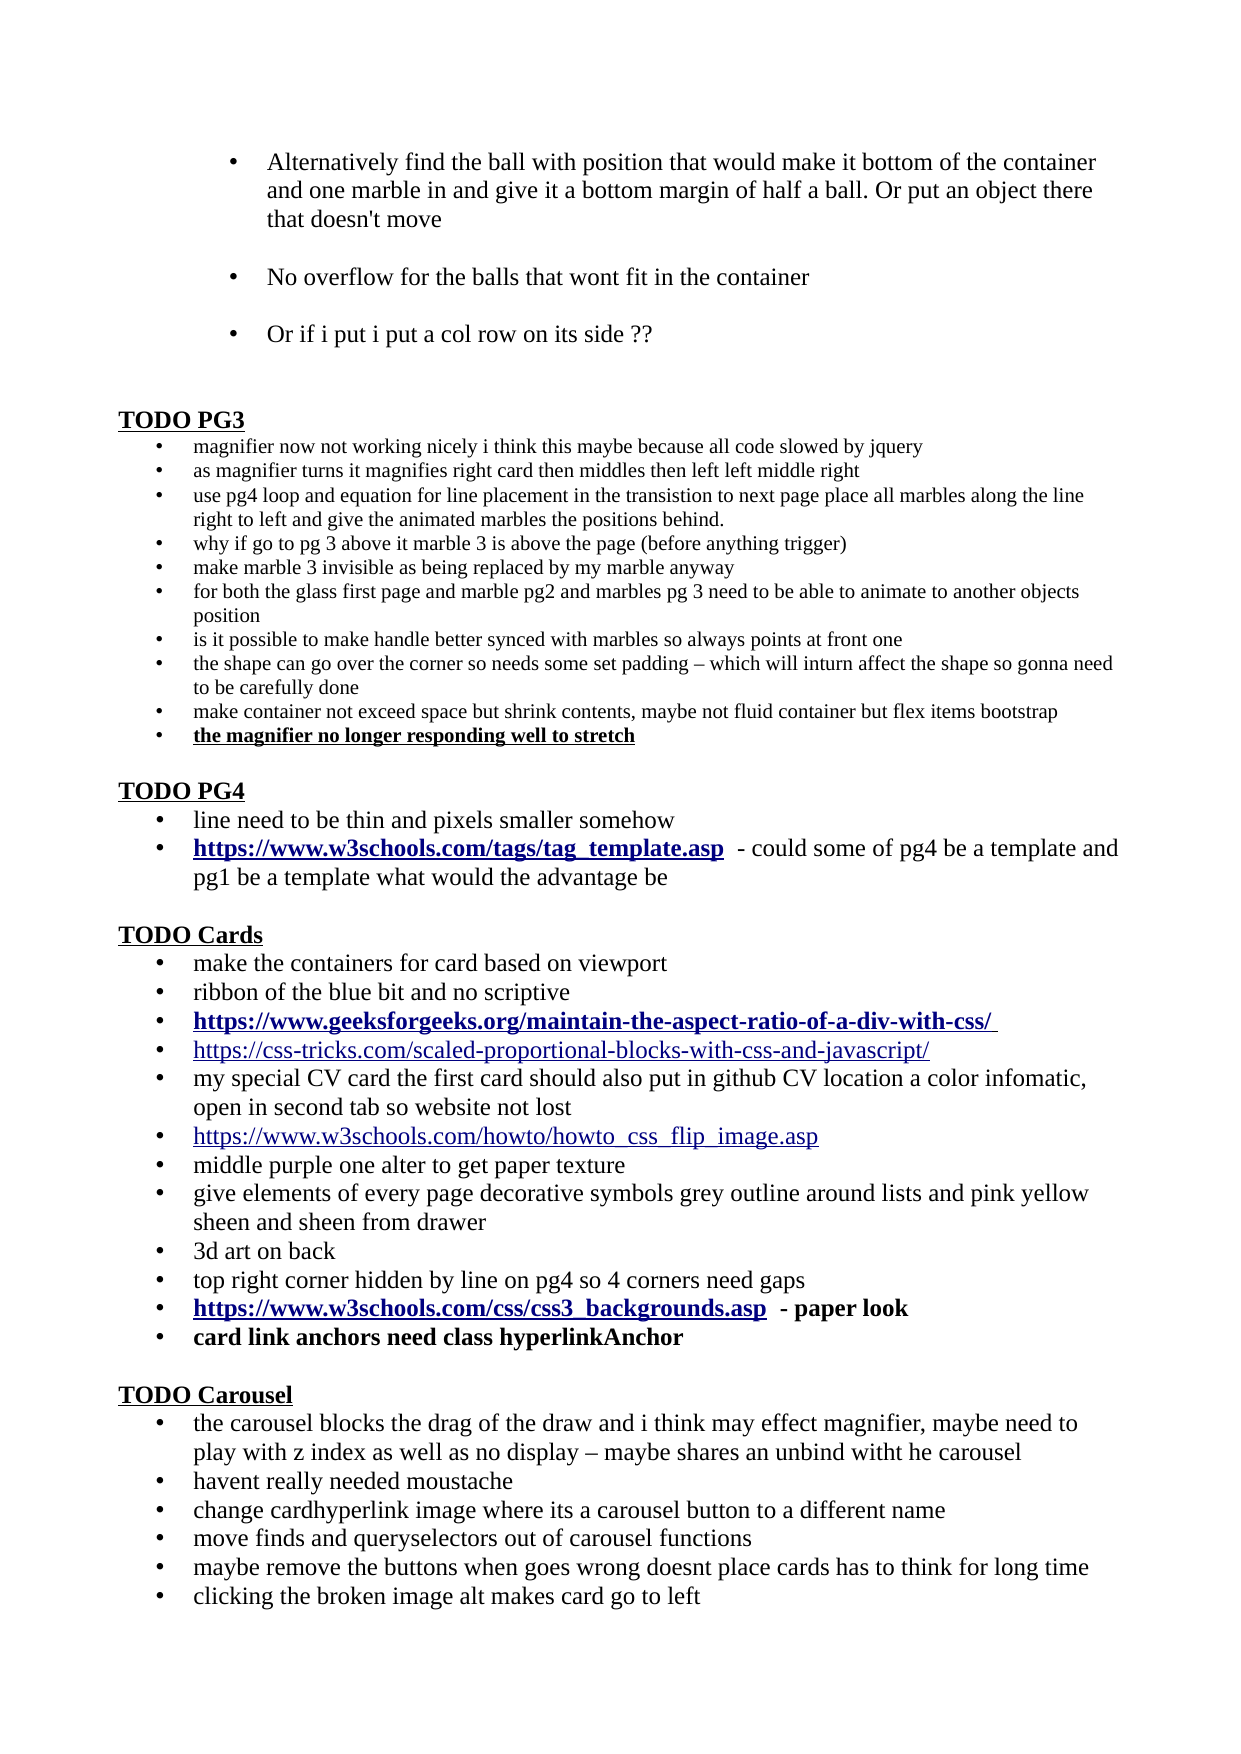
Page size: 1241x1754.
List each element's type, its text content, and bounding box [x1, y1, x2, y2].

list is it possible to make handle better synced with marbles so always points at front one [156, 627, 1122, 651]
list https://www.geeksforgeeks.org/maintain-the-aspect-ratio-of-a-div-with-css/ [156, 1006, 1122, 1035]
list maybe remove the buttons when goes wrong doesnt place cards has to think for long time [156, 1552, 1122, 1581]
list my special CV card the first card should also put in github CV location a color infomatic, open in second tab so website not lost [156, 1063, 1122, 1121]
list 3d art on back [156, 1236, 1122, 1265]
text TODO PG4 [118, 776, 1122, 805]
list use pg4 loop and equation for line placement in the transistion to next page place all marbles along the line right to left and give the animated marbles the positions behind. [156, 482, 1122, 531]
list https://www.w3schools.com/howto/howto_css_flip_image.asp [156, 1121, 1122, 1150]
list make marble 3 invisible as being replaced by my marble anyway [156, 555, 1122, 579]
text TODO Carousel [118, 1380, 1122, 1408]
list make container not exceed space but shrink contents, maybe not fluid container but flex items bootstrap [156, 699, 1122, 723]
text TODO PG3 [118, 406, 1122, 434]
list https://www.w3schools.com/tags/tag_template.asp - could some of pg4 be a template and pg1 be a template what would the advantage be [156, 833, 1122, 891]
list Alternatively find the ball with position that would make it bottom of the container and one marble in and give it a bottom margin of half a ball. Or put an object there that doesn't move [229, 147, 1122, 233]
list the magnifier no longer responding well to stretch [156, 723, 1122, 747]
list No overflow for the balls that wont fit in the container [229, 262, 1122, 291]
list line need to be thin and pixels smaller somehow [156, 805, 1122, 833]
list the carousel blocks the drag of the draw and i think may effect magnifier, maybe need to play with z index as well as no display – maybe shares an unbind witht he carousel [156, 1408, 1122, 1466]
list change cardhyperlink image where its a carousel button to a different name [156, 1495, 1122, 1523]
list the shape can go over the corner so needs some set padding – which will inturn affect the shape so gonna need to be carefully done [156, 651, 1122, 699]
list top right corner hidden by line on pg4 so 4 corners need gaps [156, 1265, 1122, 1293]
list middle purple one alter to get paper texture [156, 1150, 1122, 1178]
list for both the glass first page and marble pg2 and marbles pg 3 need to be able to animate to another objects position [156, 579, 1122, 627]
list give elements of every page decorative symbols grey outline around lists and pink yellow sheen and sheen from drawer [156, 1178, 1122, 1236]
list https://css-tricks.com/scaled-proportional-blocks-with-css-and-javascript/ [156, 1035, 1122, 1063]
list move finds and queryselectors out of carousel functions [156, 1523, 1122, 1552]
list as magnifier turns it magnifies right card then middles then left left middle right [156, 458, 1122, 482]
list card link anchors need class hyperlinkAnchor [156, 1322, 1122, 1351]
list ribbon of the blue bit and no scriptive [156, 977, 1122, 1006]
list clicking the broken image alt makes card go to left [156, 1581, 1122, 1610]
list make the containers for card based on viewport [156, 948, 1122, 977]
list havent really needed moustache [156, 1466, 1122, 1495]
list Or if i put i put a col row on its side ?? [229, 319, 1122, 348]
list https://www.w3schools.com/css/css3_backgrounds.asp - paper look [156, 1293, 1122, 1322]
list why if go to pg 3 above it marble 3 is above the page (before anything trigger) [156, 531, 1122, 555]
text TODO Cards [118, 920, 1122, 948]
list magnifier now not working nicely i think this maybe because all code slowed by jquery [156, 434, 1122, 458]
